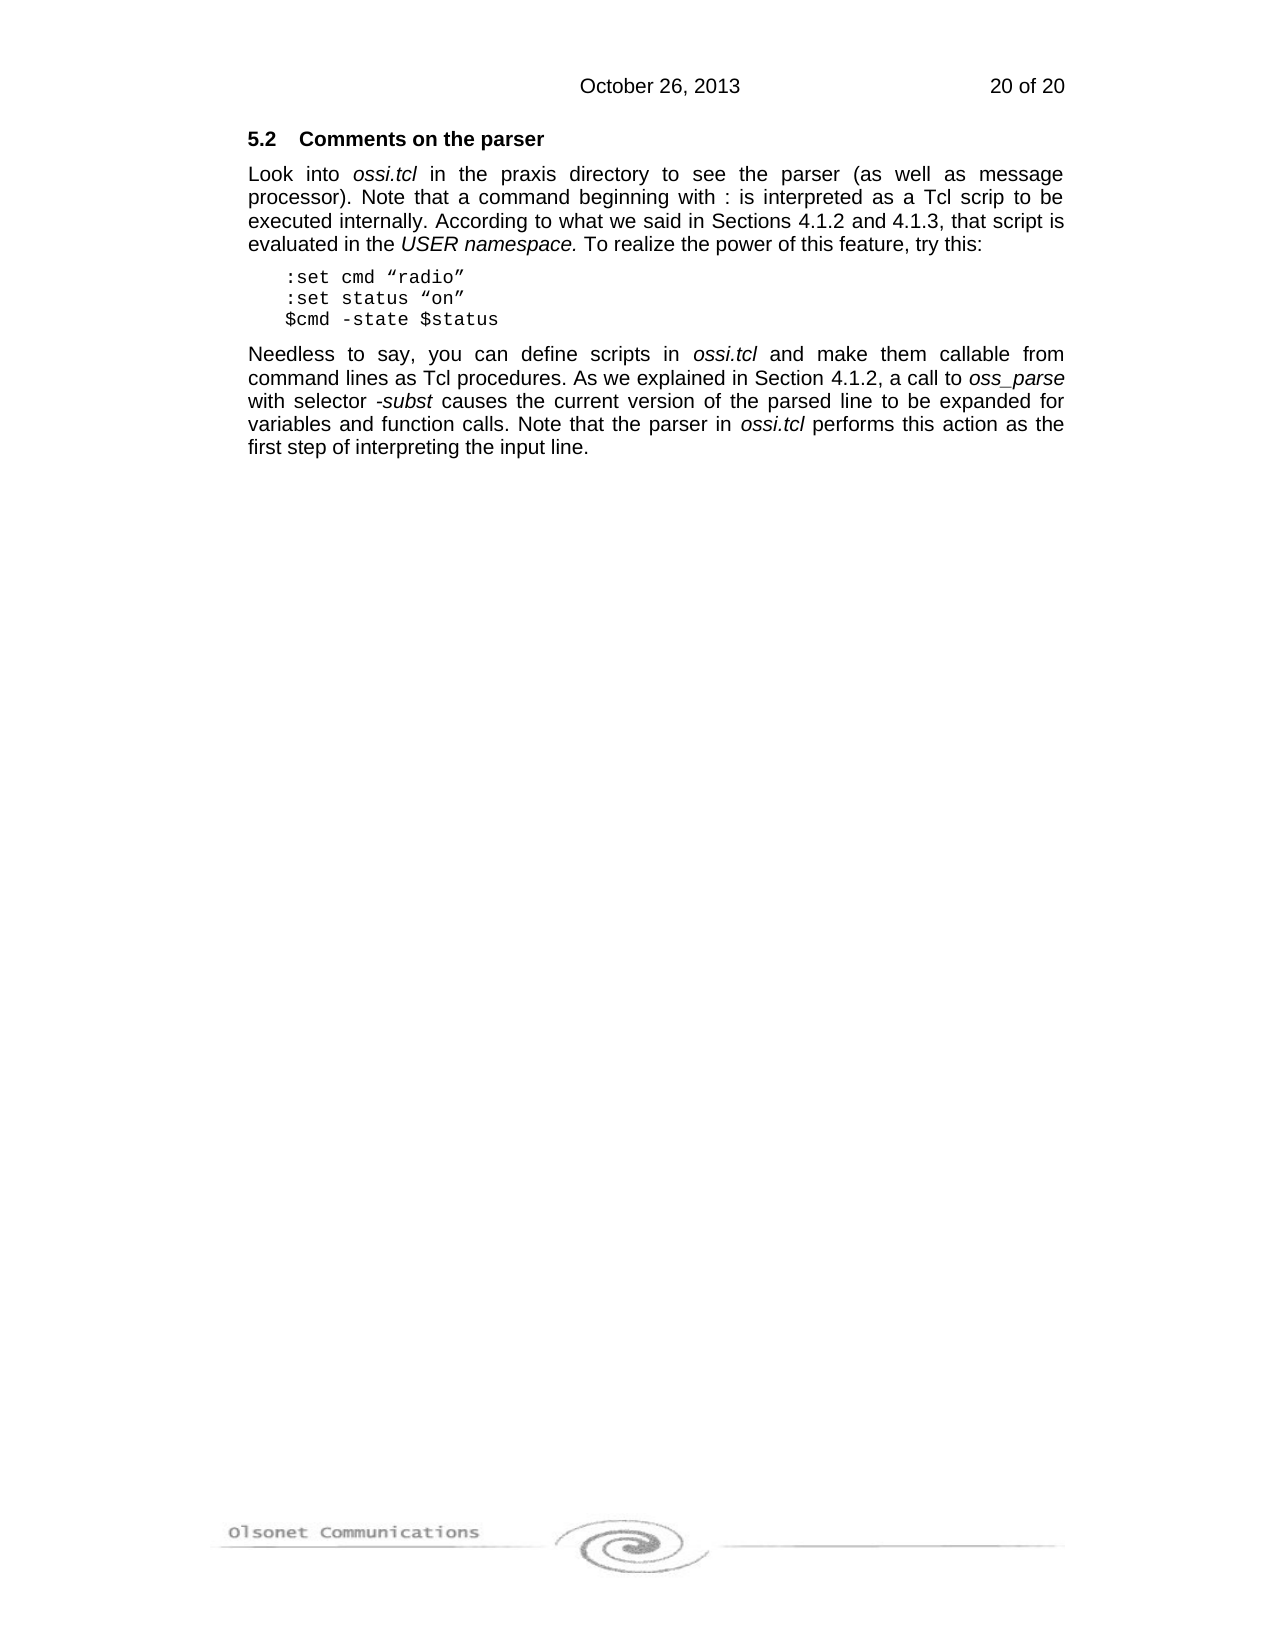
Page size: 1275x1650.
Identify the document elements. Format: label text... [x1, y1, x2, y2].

text :set cmd “radio” [285, 267, 1065, 289]
text Needless to say, you can define scripts in ossi.tcl and make them callable from command lines as Tcl procedures. As we explained in Section 4.1.2, a call to oss_parse with selector -subst causes the current version of the parsed line to be expanded for variables and function calls. Note that the parser in ossi.tcl performs this action as the first step of interpreting the input line. [248, 343, 1065, 459]
text $cmd -state $status [285, 310, 1065, 331]
text Look into ossi.tcl in the praxis directory to see the parser (as well as message processor). Note that a command beginning with : is interpreted as a Tcl scrip to be executed internally. According to what we said in Sections 4.1.2 and 4.1.3, that script is evaluated in the USER namespace. To realize the power of this feature, try this: [248, 163, 1065, 256]
text :set status “on” [285, 289, 1065, 310]
picture [210, 1504, 1065, 1596]
subtitle Comments on the parser [247, 128, 1065, 151]
